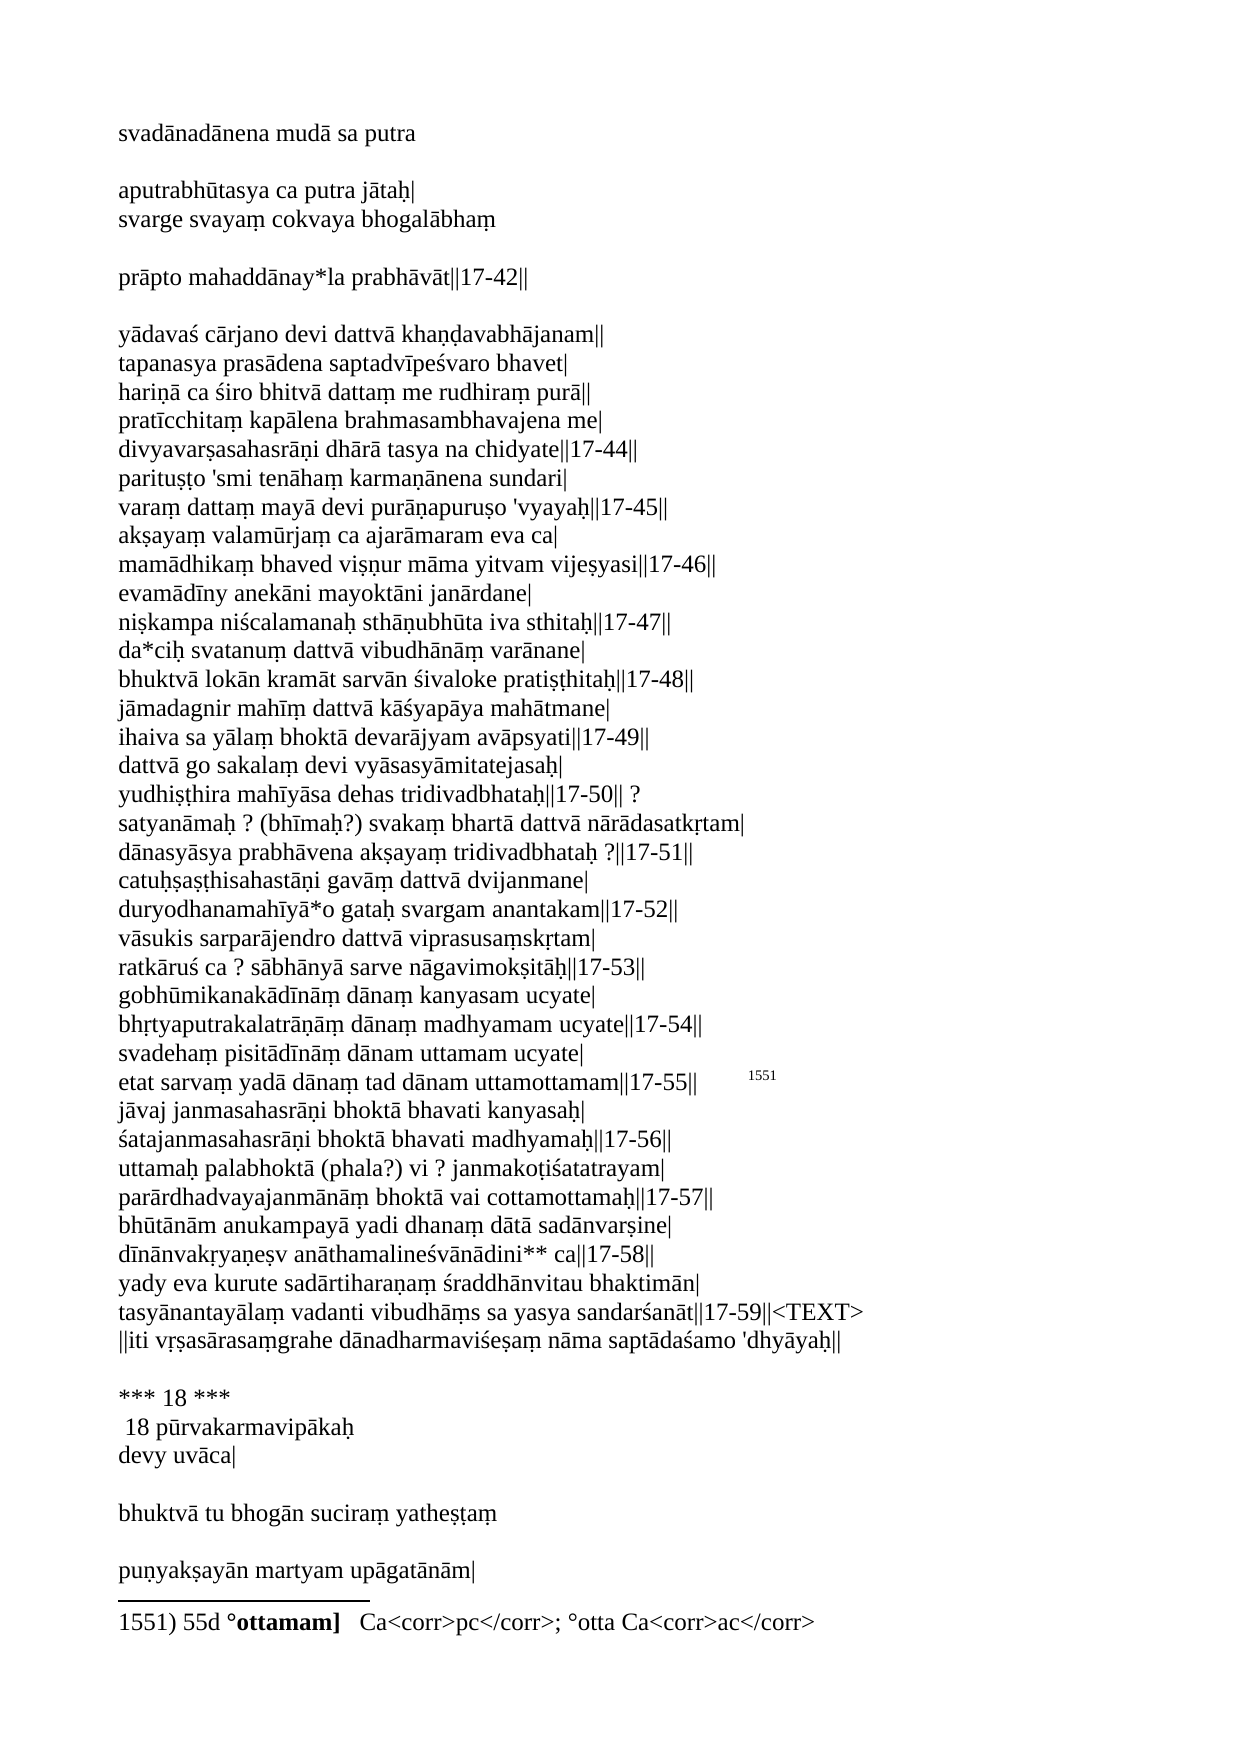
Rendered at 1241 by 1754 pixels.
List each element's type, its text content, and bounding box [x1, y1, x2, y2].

text ihaiva sa yālaṃ bhoktā devarājyam avāpsyati||17-49|| [118, 722, 1122, 751]
text yādavaś cārjano devi dattvā khaṇḍavabhājanam|| [118, 319, 1122, 348]
text parārdhadvayajanmānāṃ bhoktā vai cottamottamaḥ||17-57|| [118, 1182, 1122, 1211]
text parituṣṭo 'smi tenāhaṃ karmaṇānena sundari| [118, 463, 1122, 492]
text svadehaṃ pisitādīnāṃ dānam uttamam ucyate| [118, 1038, 1122, 1067]
text bhuktvā tu bhogān suciraṃ yatheṣṭaṃ [118, 1498, 1122, 1527]
text bhūtānām anukampayā yadi dhanaṃ dātā sadānvarṣine| [118, 1211, 1122, 1239]
text prāpto mahaddānay*la prabhāvāt||17-42|| [118, 262, 1122, 291]
text yudhiṣṭhira mahīyāsa dehas tridivadbhataḥ||17-50|| ? [118, 779, 1122, 808]
text akṣayaṃ valamūrjaṃ ca ajarāmaram eva ca| [118, 521, 1122, 549]
text tasyānantayālaṃ vadanti vibudhāṃs sa yasya sandarśanāt||17-59||<TEXT> [118, 1297, 1122, 1326]
text śatajanmasahasrāṇi bhoktā bhavati madhyamaḥ||17-56|| [118, 1124, 1122, 1153]
text yady eva kurute sadārtiharaṇaṃ śraddhānvitau bhaktimān| [118, 1268, 1122, 1297]
text etat sarvaṃ yadā dānaṃ tad dānam uttamottamam||17-55|| [118, 1067, 1122, 1096]
text 18 pūrvakarmavipākaḥ [118, 1412, 1122, 1441]
text uttamaḥ palabhoktā (phala?) vi ? janmakoṭiśatatrayam| [118, 1153, 1122, 1182]
text bhuktvā lokān kramāt sarvān śivaloke pratiṣṭhitaḥ||17-48|| [118, 664, 1122, 693]
text mamādhikaṃ bhaved viṣṇur māma yitvam vijeṣyasi||17-46|| [118, 549, 1122, 578]
text divyavarṣasahasrāṇi dhārā tasya na chidyate||17-44|| [118, 434, 1122, 463]
text tapanasya prasādena saptadvīpeśvaro bhavet| [118, 348, 1122, 377]
text svarge svayaṃ cokvaya bhogalābhaṃ [118, 204, 1122, 233]
text svadānadānena mudā sa putra [118, 118, 1122, 147]
text dattvā go sakalaṃ devi vyāsasyāmitatejasaḥ| [118, 751, 1122, 779]
text gobhūmikanakādīnāṃ dānaṃ kanyasam ucyate| [118, 981, 1122, 1009]
text evamādīny anekāni mayoktāni janārdane| [118, 578, 1122, 607]
text dīnānvakṛyaṇeṣv anāthamalineśvānādini** ca||17-58|| [118, 1239, 1122, 1268]
text aputrabhūtasya ca putra jātaḥ| [118, 176, 1122, 204]
text varaṃ dattaṃ mayā devi purāṇapuruṣo 'vyayaḥ||17-45|| [118, 492, 1122, 521]
text dānasyāsya prabhāvena akṣayaṃ tridivadbhataḥ ?||17-51|| [118, 837, 1122, 866]
text da*ciḥ svatanuṃ dattvā vibudhānāṃ varānane| [118, 636, 1122, 664]
text jāmadagnir mahīṃ dattvā kāśyapāya mahātmane| [118, 693, 1122, 722]
text puṇyakṣayān martyam upāgatānām| [118, 1556, 1122, 1584]
text bhṛtyaputrakalatrāṇāṃ dānaṃ madhyamam ucyate||17-54|| [118, 1009, 1122, 1038]
text jāvaj janmasahasrāṇi bhoktā bhavati kanyasaḥ| [118, 1096, 1122, 1124]
text niṣkampa niścalamanaḥ sthāṇubhūta iva sthitaḥ||17-47|| [118, 607, 1122, 636]
text satyanāmaḥ ? (bhīmaḥ?) svakaṃ bhartā dattvā nārādasatkṛtam| [118, 808, 1122, 837]
text ratkāruś ca ? sābhānyā sarve nāgavimokṣitāḥ||17-53|| [118, 952, 1122, 981]
text duryodhanamahīyā*o gataḥ svargam anantakam||17-52|| [118, 894, 1122, 923]
text vāsukis sarparājendro dattvā viprasusaṃskṛtam| [118, 923, 1122, 952]
text pratīcchitaṃ kapālena brahmasambhavajena me| [118, 406, 1122, 434]
text *** 18 *** [118, 1383, 1122, 1412]
text ||iti vṛṣasārasaṃgrahe dānadharmaviśeṣaṃ nāma saptādaśamo 'dhyāyaḥ|| [118, 1326, 1122, 1354]
text hariṇā ca śiro bhitvā dattaṃ me rudhiraṃ purā|| [118, 377, 1122, 406]
text catuḥṣaṣṭhisahastāṇi gavāṃ dattvā dvijanmane| [118, 866, 1122, 894]
text ) 55d °ottamam] Ca<corr>pc</corr>; °otta Ca<corr>ac</corr> [118, 1607, 1122, 1636]
text devy uvāca| [118, 1441, 1122, 1469]
